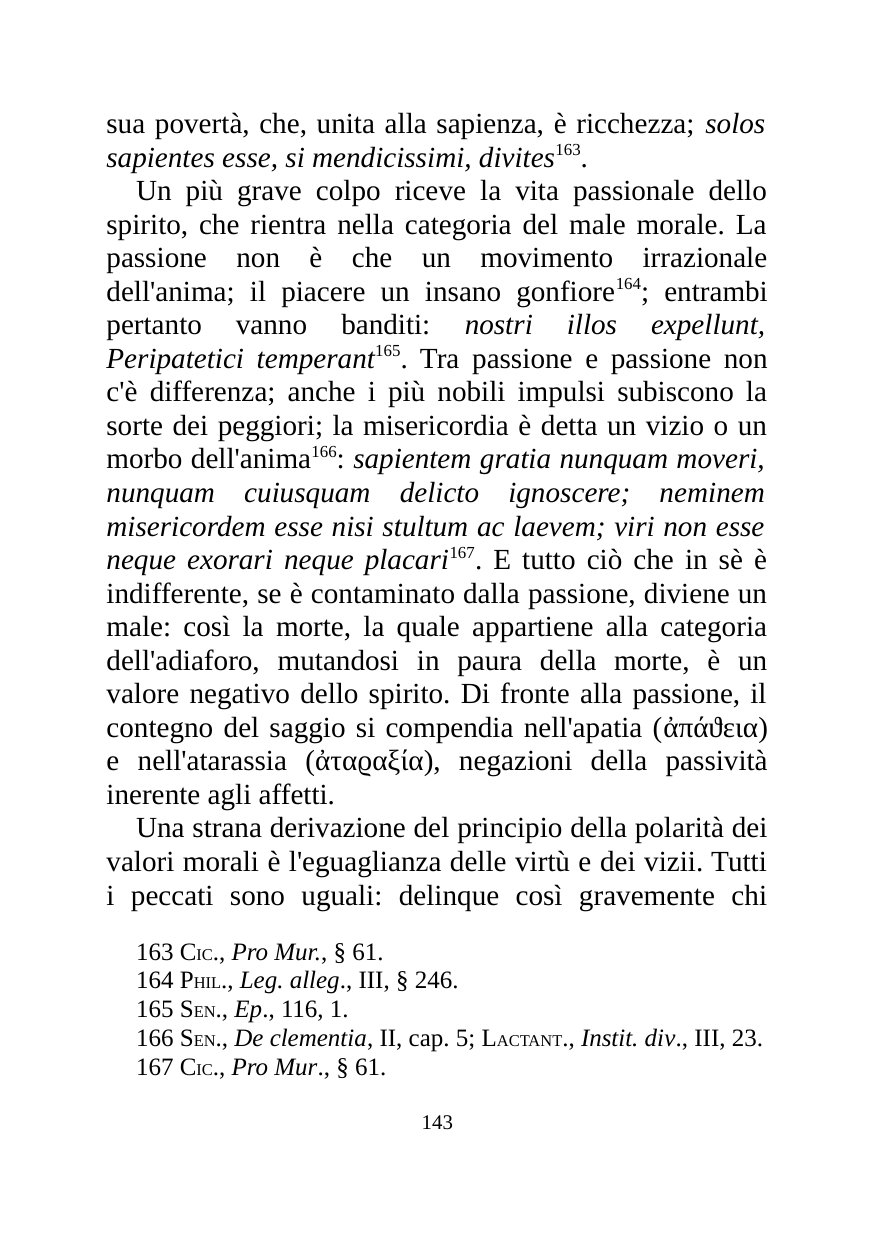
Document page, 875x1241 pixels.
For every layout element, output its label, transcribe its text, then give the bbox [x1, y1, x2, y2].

text Sen., Ep., 116, 1. [106, 994, 768, 1023]
text Una strana derivazione del principio della polarità dei valori morali è l'eguaglianza delle virtù e dei vizii. Tutti i peccati sono uguali: delinque così gravemente chi [106, 811, 768, 911]
text Cic., Pro Mur., § 61. [106, 1052, 768, 1080]
text Sen., De clementia, II, cap. 5; Lactant., Instit. div., III, 23. [106, 1023, 768, 1052]
text sua povertà, che, unita alla sapienza, è ricchezza; solos sapientes esse, si mendicissimi, divites. [106, 106, 768, 173]
text Cic., Pro Mur., § 61. [106, 937, 768, 965]
text Phil., Leg. alleg., III, § 246. [106, 965, 768, 994]
text Un più grave colpo riceve la vita passionale dello spirito, che rientra nella categoria del male morale. La passione non è che un movimento irrazionale dell'anima; il piacere un insano gonfiore; entrambi pertanto vanno banditi: nostri illos expellunt, Peripatetici temperant. Tra passione e passione non c'è differenza; anche i più nobili impulsi subiscono la sorte dei peggiori; la misericordia è detta un vizio o un morbo dell'anima: sapientem gratia nunquam moveri, nunquam cuiusquam delicto ignoscere; neminem misericordem esse nisi stultum ac laevem; viri non esse neque exorari neque placari. E tutto ciò che in sè è indifferente, se è contaminato dalla passione, diviene un male: così la morte, la quale appartiene alla categoria dell'adiaforo, mutandosi in paura della morte, è un valore negativo dello spirito. Di fronte alla passione, il contegno del saggio si compendia nell'apatia (ἀπάϑεια) e nell'atarassia (ἀταϱαξία), negazioni della passività inerente agli affetti. [106, 173, 768, 811]
